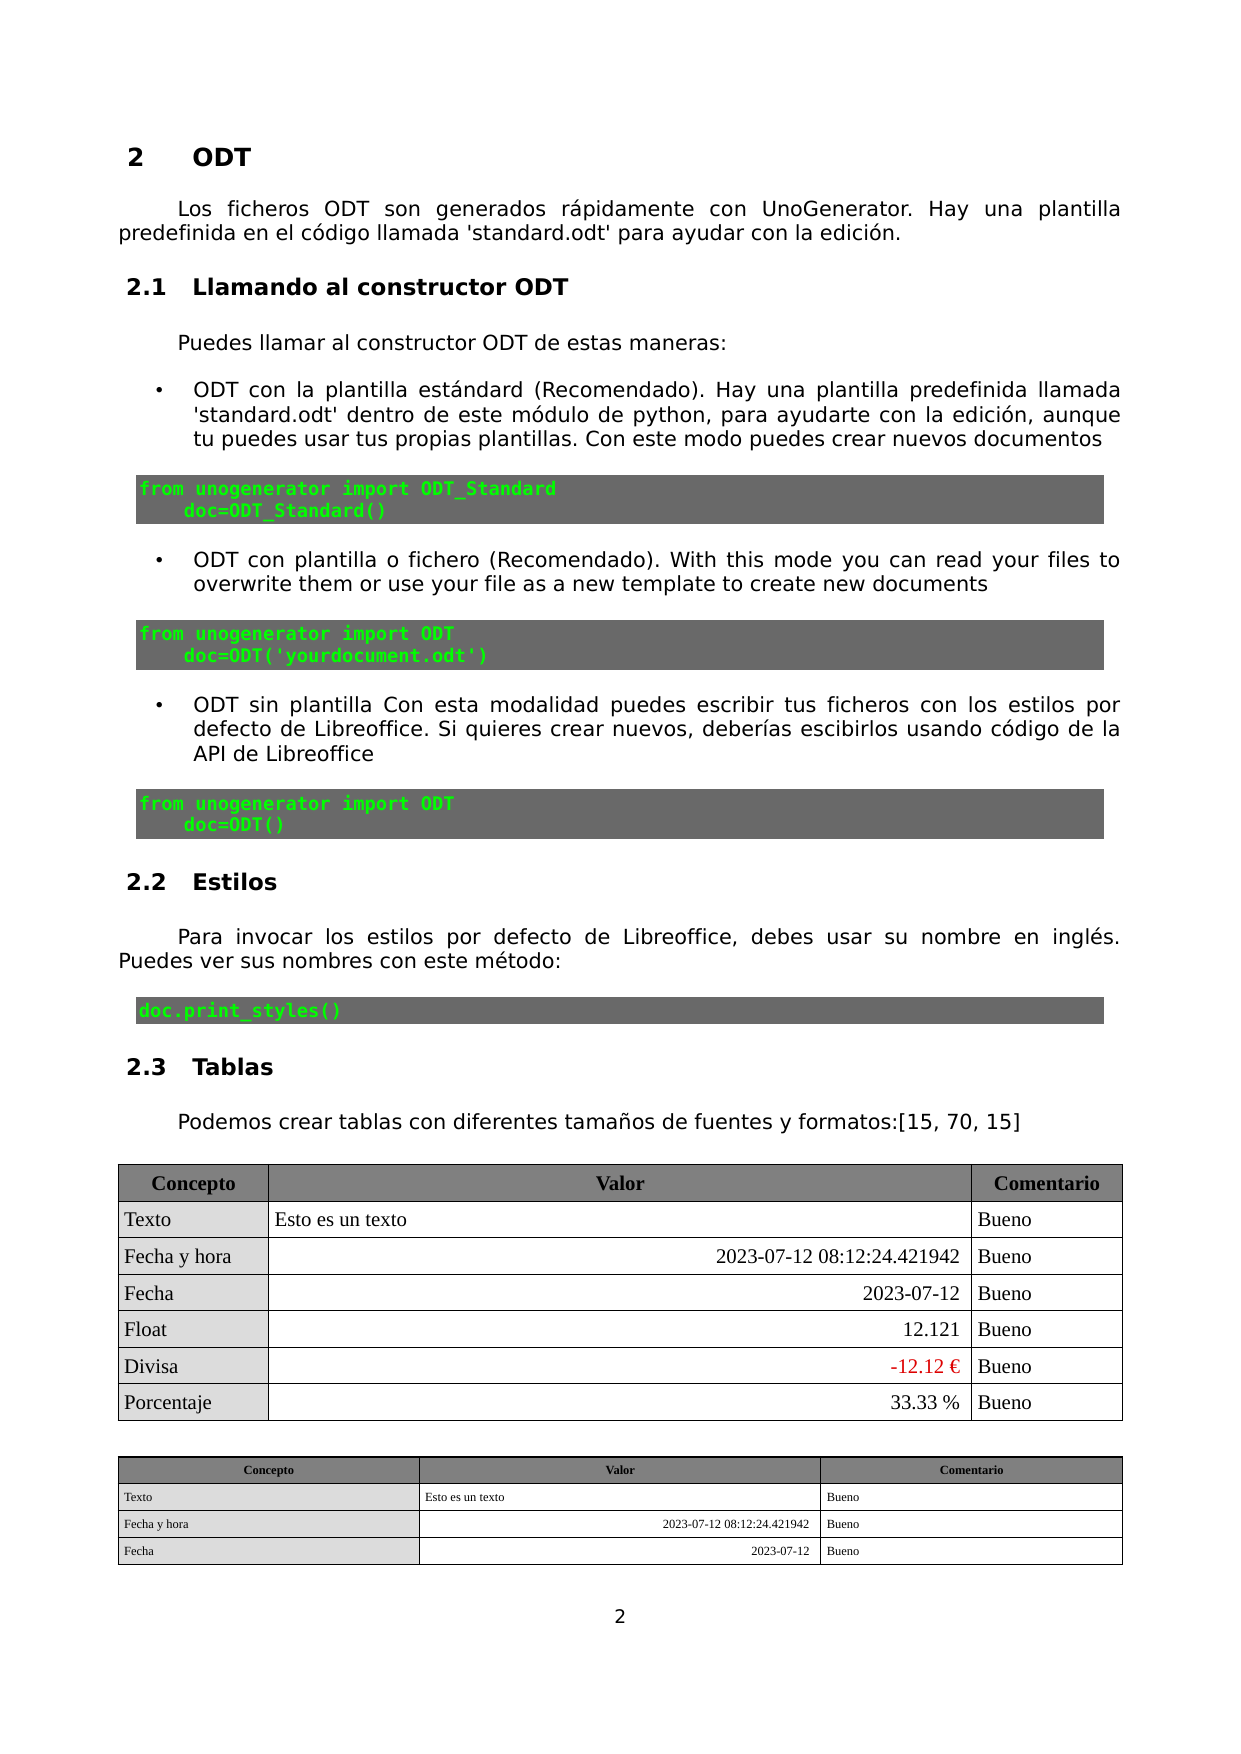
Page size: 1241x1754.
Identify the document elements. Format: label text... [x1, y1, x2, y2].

table_cell Texto [119, 1484, 419, 1510]
table_cell 12.121 [269, 1311, 971, 1347]
table_cell Fecha y hora [119, 1238, 268, 1274]
table_cell Fecha [119, 1538, 419, 1564]
table_header Comentario [821, 1458, 1122, 1483]
table_cell Bueno [972, 1384, 1122, 1420]
table_cell Bueno [821, 1538, 1122, 1564]
table_header Valor [420, 1458, 820, 1483]
table_cell Bueno [972, 1275, 1122, 1310]
table_cell 2023-07-12 08:12:24.421942 [269, 1238, 971, 1274]
table_header Concepto [119, 1165, 268, 1201]
table_cell 2023-07-12 [420, 1538, 820, 1564]
text Los ficheros ODT son generados rápidamente con UnoGenerator. Hay una plantilla predefinida en el código llamada 'standard.odt' para ayudar con la edición. [118, 197, 1122, 245]
table_header Concepto [119, 1458, 419, 1483]
subtitle Tablas [118, 1054, 1122, 1081]
list ODT con la plantilla estándard (Recomendado). Hay una plantilla predefinida llamada 'standard.odt' dentro de este módulo de python, para ayudarte con la edición, aunque tu puedes usar tus propias plantillas. Con este modo puedes crear nuevos documentos [156, 378, 1122, 451]
list ODT con plantilla o fichero (Recomendado). With this mode you can read your files to overwrite them or use your file as a new template to create new documents [156, 548, 1122, 597]
table_cell Bueno [821, 1484, 1122, 1510]
subtitle Llamando al constructor ODT [118, 274, 1122, 301]
table_cell Esto es un texto [420, 1484, 820, 1510]
table_cell Fecha [119, 1275, 268, 1310]
table_cell Texto [119, 1202, 268, 1237]
table_cell 33.33 % [269, 1384, 971, 1420]
list ODT sin plantilla Con esta modalidad puedes escribir tus ficheros con los estilos por defecto de Libreoffice. Si quieres crear nuevos, deberías escibirlos usando código de la API de Libreoffice [156, 693, 1122, 766]
table_header Valor [269, 1165, 971, 1201]
subtitle Estilos [118, 869, 1122, 895]
text Para invocar los estilos por defecto de Libreoffice, debes usar su nombre en inglés. Puedes ver sus nombres con este método: [118, 925, 1122, 973]
subtitle ODT [118, 143, 1122, 172]
table_cell Bueno [972, 1348, 1122, 1383]
table_cell Bueno [821, 1511, 1122, 1537]
text doc.print_styles() [136, 997, 1104, 1024]
table_cell Porcentaje [119, 1384, 268, 1420]
table_cell Bueno [972, 1311, 1122, 1347]
table_cell 2023-07-12 [269, 1275, 971, 1310]
table_cell Divisa [119, 1348, 268, 1383]
text Podemos crear tablas con diferentes tamaños de fuentes y formatos:[15, 70, 15] [118, 1110, 1122, 1134]
table_cell Esto es un texto [269, 1202, 971, 1237]
table_cell Float [119, 1311, 268, 1347]
text from unogenerator import ODT doc=ODT('yourdocument.odt') [136, 620, 1104, 670]
text from unogenerator import ODT_Standard doc=ODT_Standard() [136, 475, 1104, 524]
table_header Comentario [972, 1165, 1122, 1201]
table_cell Fecha y hora [119, 1511, 419, 1537]
table_cell -12.12 € [269, 1348, 971, 1383]
table_cell 2023-07-12 08:12:24.421942 [420, 1511, 820, 1537]
table_cell Bueno [972, 1238, 1122, 1274]
text Puedes llamar al constructor ODT de estas maneras: [118, 331, 1122, 355]
text from unogenerator import ODT doc=ODT() [136, 789, 1104, 839]
table_cell Bueno [972, 1202, 1122, 1237]
